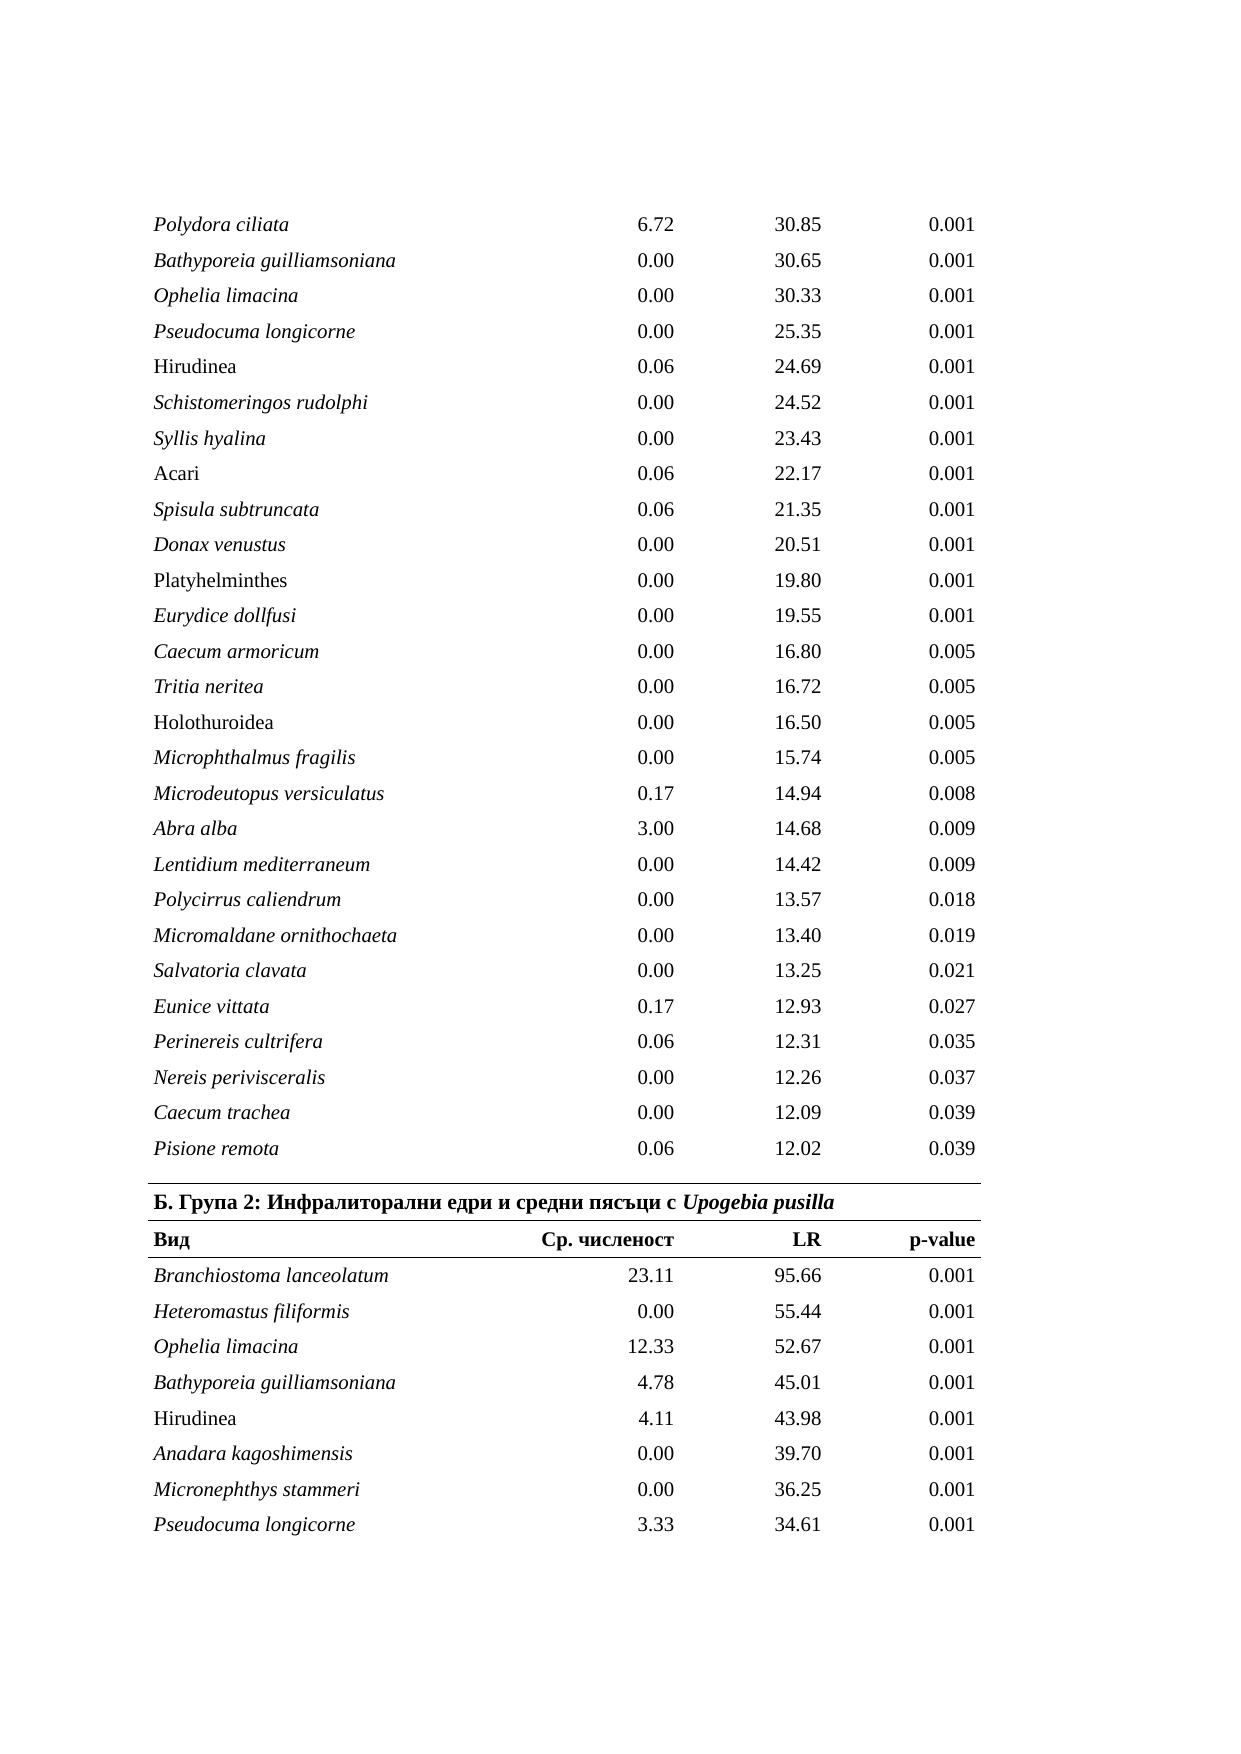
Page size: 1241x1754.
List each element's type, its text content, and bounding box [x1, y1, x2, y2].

table_cell Perinereis cultrifera [148, 1024, 520, 1059]
table_cell Lentidium mediterraneum [148, 846, 520, 881]
table_cell 0.001 [827, 1400, 981, 1435]
table_cell Ophelia limacina [148, 1329, 520, 1364]
table_cell Heteromastus filiformis [148, 1293, 520, 1329]
table_cell 0.001 [827, 1258, 981, 1293]
table_cell 0.00 [520, 526, 679, 562]
table_cell 0.06 [520, 455, 679, 491]
table_cell 0.009 [827, 810, 981, 846]
table_cell 30.65 [680, 242, 827, 278]
table_cell 30.85 [680, 207, 827, 242]
table_cell Nereis perivisceralis [148, 1059, 520, 1094]
table_cell 13.40 [680, 917, 827, 952]
table_cell 0.001 [827, 1506, 981, 1542]
table_cell Donax venustus [148, 526, 520, 562]
table_cell 0.00 [520, 739, 679, 775]
table_cell 0.00 [520, 953, 679, 988]
table_cell [148, 1166, 520, 1182]
table_cell 36.25 [680, 1471, 827, 1506]
table_cell 0.001 [827, 1435, 981, 1471]
table_cell Abra alba [148, 810, 520, 846]
table_cell 0.06 [520, 349, 679, 384]
table_cell Acari [148, 455, 520, 491]
table_cell 0.008 [827, 775, 981, 810]
table_cell 34.61 [680, 1506, 827, 1542]
table_cell 0.005 [827, 668, 981, 704]
table_cell 0.001 [827, 384, 981, 420]
table_cell 24.52 [680, 384, 827, 420]
table_cell 0.17 [520, 775, 679, 810]
table_cell 0.027 [827, 988, 981, 1023]
table_cell Eunice vittata [148, 988, 520, 1023]
table_cell Pseudocuma longicorne [148, 313, 520, 349]
table_cell 3.33 [520, 1506, 679, 1542]
table_cell Spisula subtruncata [148, 491, 520, 526]
table_cell 13.25 [680, 953, 827, 988]
table_cell 39.70 [680, 1435, 827, 1471]
table_cell 14.94 [680, 775, 827, 810]
table_cell 12.93 [680, 988, 827, 1023]
table_cell 16.80 [680, 633, 827, 668]
table_cell 0.009 [827, 846, 981, 881]
table_cell 0.06 [520, 491, 679, 526]
table_cell 14.42 [680, 846, 827, 881]
table_cell 0.00 [520, 384, 679, 420]
table_cell 95.66 [680, 1258, 827, 1293]
table_cell [827, 1166, 981, 1182]
table_cell Microdeutopus versiculatus [148, 775, 520, 810]
table_cell 16.50 [680, 704, 827, 739]
table_cell Вид [148, 1221, 520, 1257]
table_cell 0.001 [827, 526, 981, 562]
table_cell 6.72 [520, 207, 679, 242]
table_cell p-value [827, 1221, 981, 1257]
table_cell 0.00 [520, 704, 679, 739]
table_cell 0.001 [827, 1364, 981, 1400]
table_cell 14.68 [680, 810, 827, 846]
table_cell 0.001 [827, 313, 981, 349]
table_cell 13.57 [680, 881, 827, 917]
table_cell 0.001 [827, 349, 981, 384]
table_cell 0.005 [827, 633, 981, 668]
table_cell Anadara kagoshimensis [148, 1435, 520, 1471]
table_cell 0.005 [827, 739, 981, 775]
table_cell Holothuroidea [148, 704, 520, 739]
table_cell 4.78 [520, 1364, 679, 1400]
table_cell Microphthalmus fragilis [148, 739, 520, 775]
table_cell 15.74 [680, 739, 827, 775]
table_cell 20.51 [680, 526, 827, 562]
table_cell 19.55 [680, 597, 827, 633]
table_cell 0.00 [520, 1293, 679, 1329]
table_cell 3.00 [520, 810, 679, 846]
table_cell 0.001 [827, 455, 981, 491]
table_cell Bathyporeia guilliamsoniana [148, 1364, 520, 1400]
table_cell LR [680, 1221, 827, 1257]
table_cell 0.06 [520, 1024, 679, 1059]
table_cell 0.00 [520, 881, 679, 917]
table_cell 0.018 [827, 881, 981, 917]
table_cell Pisione remota [148, 1130, 520, 1166]
table_cell 0.039 [827, 1130, 981, 1166]
table_cell 12.31 [680, 1024, 827, 1059]
table_cell Tritia neritea [148, 668, 520, 704]
table_cell 12.09 [680, 1095, 827, 1130]
table_cell 25.35 [680, 313, 827, 349]
table_cell 0.06 [520, 1130, 679, 1166]
table_cell 0.021 [827, 953, 981, 988]
table_cell 0.00 [520, 420, 679, 455]
table_cell 0.00 [520, 597, 679, 633]
table_cell 12.26 [680, 1059, 827, 1094]
table_cell Bathyporeia guilliamsoniana [148, 242, 520, 278]
table_cell 0.17 [520, 988, 679, 1023]
table_cell 0.00 [520, 917, 679, 952]
table_cell 0.00 [520, 313, 679, 349]
table_cell 0.00 [520, 1435, 679, 1471]
table_cell Salvatoria clavata [148, 953, 520, 988]
table_cell [520, 1166, 679, 1182]
table_cell 0.00 [520, 278, 679, 313]
table_cell 55.44 [680, 1293, 827, 1329]
table_cell 0.00 [520, 1059, 679, 1094]
table_cell Б. Група 2: Инфралиторални едри и средни пясъци с Upogebia pusilla [148, 1184, 981, 1220]
table_cell 0.001 [827, 491, 981, 526]
table_cell 23.43 [680, 420, 827, 455]
table_cell 19.80 [680, 562, 827, 597]
table_cell 0.001 [827, 207, 981, 242]
table_cell 0.00 [520, 242, 679, 278]
table_cell 0.035 [827, 1024, 981, 1059]
table_cell 24.69 [680, 349, 827, 384]
table_cell 0.039 [827, 1095, 981, 1130]
table_cell 52.67 [680, 1329, 827, 1364]
table_cell 0.00 [520, 562, 679, 597]
table_cell Syllis hyalina [148, 420, 520, 455]
table_cell 0.001 [827, 562, 981, 597]
table_cell 23.11 [520, 1258, 679, 1293]
table_cell Ср. численост [520, 1221, 679, 1257]
table_cell Micromaldane ornithochaeta [148, 917, 520, 952]
table_cell 4.11 [520, 1400, 679, 1435]
table_cell [680, 1166, 827, 1182]
table_cell Hirudinea [148, 349, 520, 384]
table_cell 43.98 [680, 1400, 827, 1435]
table_cell 12.33 [520, 1329, 679, 1364]
table_cell 12.02 [680, 1130, 827, 1166]
table_cell 0.00 [520, 668, 679, 704]
table_cell 30.33 [680, 278, 827, 313]
table_cell 0.005 [827, 704, 981, 739]
table_cell 0.00 [520, 846, 679, 881]
table_cell Polydora ciliata [148, 207, 520, 242]
table_cell 0.001 [827, 420, 981, 455]
table_cell 0.00 [520, 633, 679, 668]
table_cell 21.35 [680, 491, 827, 526]
table_cell Pseudocuma longicorne [148, 1506, 520, 1542]
table_cell 0.019 [827, 917, 981, 952]
table_cell 0.00 [520, 1471, 679, 1506]
table_cell 0.037 [827, 1059, 981, 1094]
table_cell Ophelia limacina [148, 278, 520, 313]
table_cell 0.001 [827, 1329, 981, 1364]
table_cell Polycirrus caliendrum [148, 881, 520, 917]
table_cell Eurydice dollfusi [148, 597, 520, 633]
table_cell 0.001 [827, 597, 981, 633]
table_cell Hirudinea [148, 1400, 520, 1435]
table_cell 22.17 [680, 455, 827, 491]
table_cell 16.72 [680, 668, 827, 704]
table_cell 0.001 [827, 1293, 981, 1329]
table_cell Micronephthys stammeri [148, 1471, 520, 1506]
table_cell 0.001 [827, 1471, 981, 1506]
table_cell Schistomeringos rudolphi [148, 384, 520, 420]
table_cell 0.001 [827, 242, 981, 278]
table_cell Branchiostoma lanceolatum [148, 1258, 520, 1293]
table_cell 45.01 [680, 1364, 827, 1400]
table_cell Caecum armoricum [148, 633, 520, 668]
table_cell Platyhelminthes [148, 562, 520, 597]
table_cell 0.001 [827, 278, 981, 313]
table_cell 0.00 [520, 1095, 679, 1130]
table_cell Caecum trachea [148, 1095, 520, 1130]
